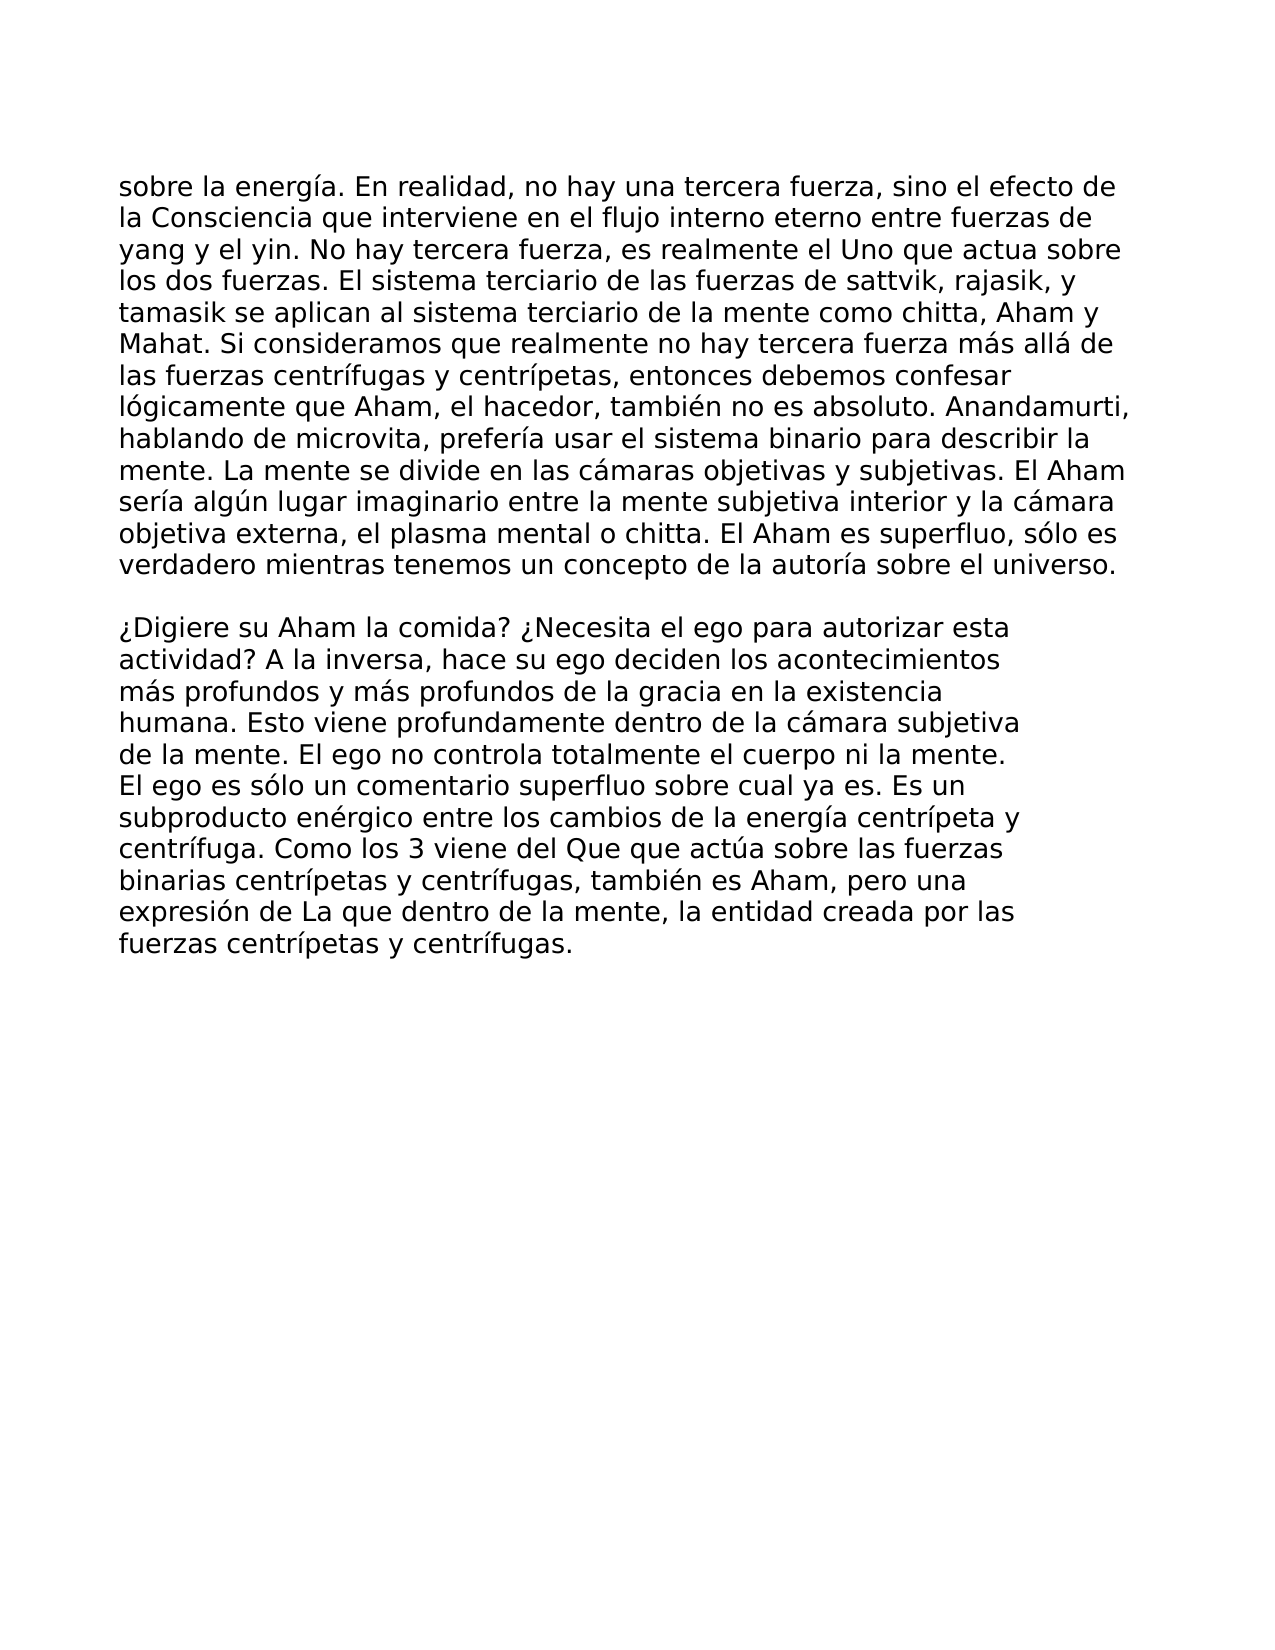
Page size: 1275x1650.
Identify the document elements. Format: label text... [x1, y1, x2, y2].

text sobre la energía. En realidad, no hay una tercera fuerza, sino el efecto de la Consciencia que interviene en el flujo interno eterno entre fuerzas de yang y el yin. No hay tercera fuerza, es realmente el Uno que actua sobre los dos fuerzas. El sistema terciario de las fuerzas de sattvik, rajasik, y tamasik se aplican al sistema terciario de la mente como chitta, Aham y Mahat. Si consideramos que realmente no hay tercera fuerza más allá de las fuerzas centrífugas y centrípetas, entonces debemos confesar lógicamente que Aham, el hacedor, también no es absoluto. Anandamurti, hablando de microvita, prefería usar el sistema binario para describir la mente. La mente se divide en las cámaras objetivas y subjetivas. El Aham sería algún lugar imaginario entre la mente subjetiva interior y la cámara objetiva externa, el plasma mental o chitta. El Aham es superfluo, sólo es verdadero mientras tenemos un concepto de la autoría sobre el universo. [118, 171, 1141, 581]
text ¿Digiere su Aham la comida? ¿Necesita el ego para autorizar esta actividad? A la inversa, hace su ego deciden los acontecimientos más profundos y más profundos de la gracia en la existencia humana. Esto viene profundamente dentro de la cámara subjetiva de la mente. El ego no controla totalmente el cuerpo ni la mente. El ego es sólo un comentario superfluo sobre cual ya es. Es un subproducto enérgico entre los cambios de la energía centrípeta y centrífuga. Como los 3 viene del Que que actúa sobre las fuerzas binarias centrípetas y centrífugas, también es Aham, pero una expresión de La que dentro de la mente, la entidad creada por las fuerzas centrípetas y centrífugas. [118, 613, 1024, 960]
